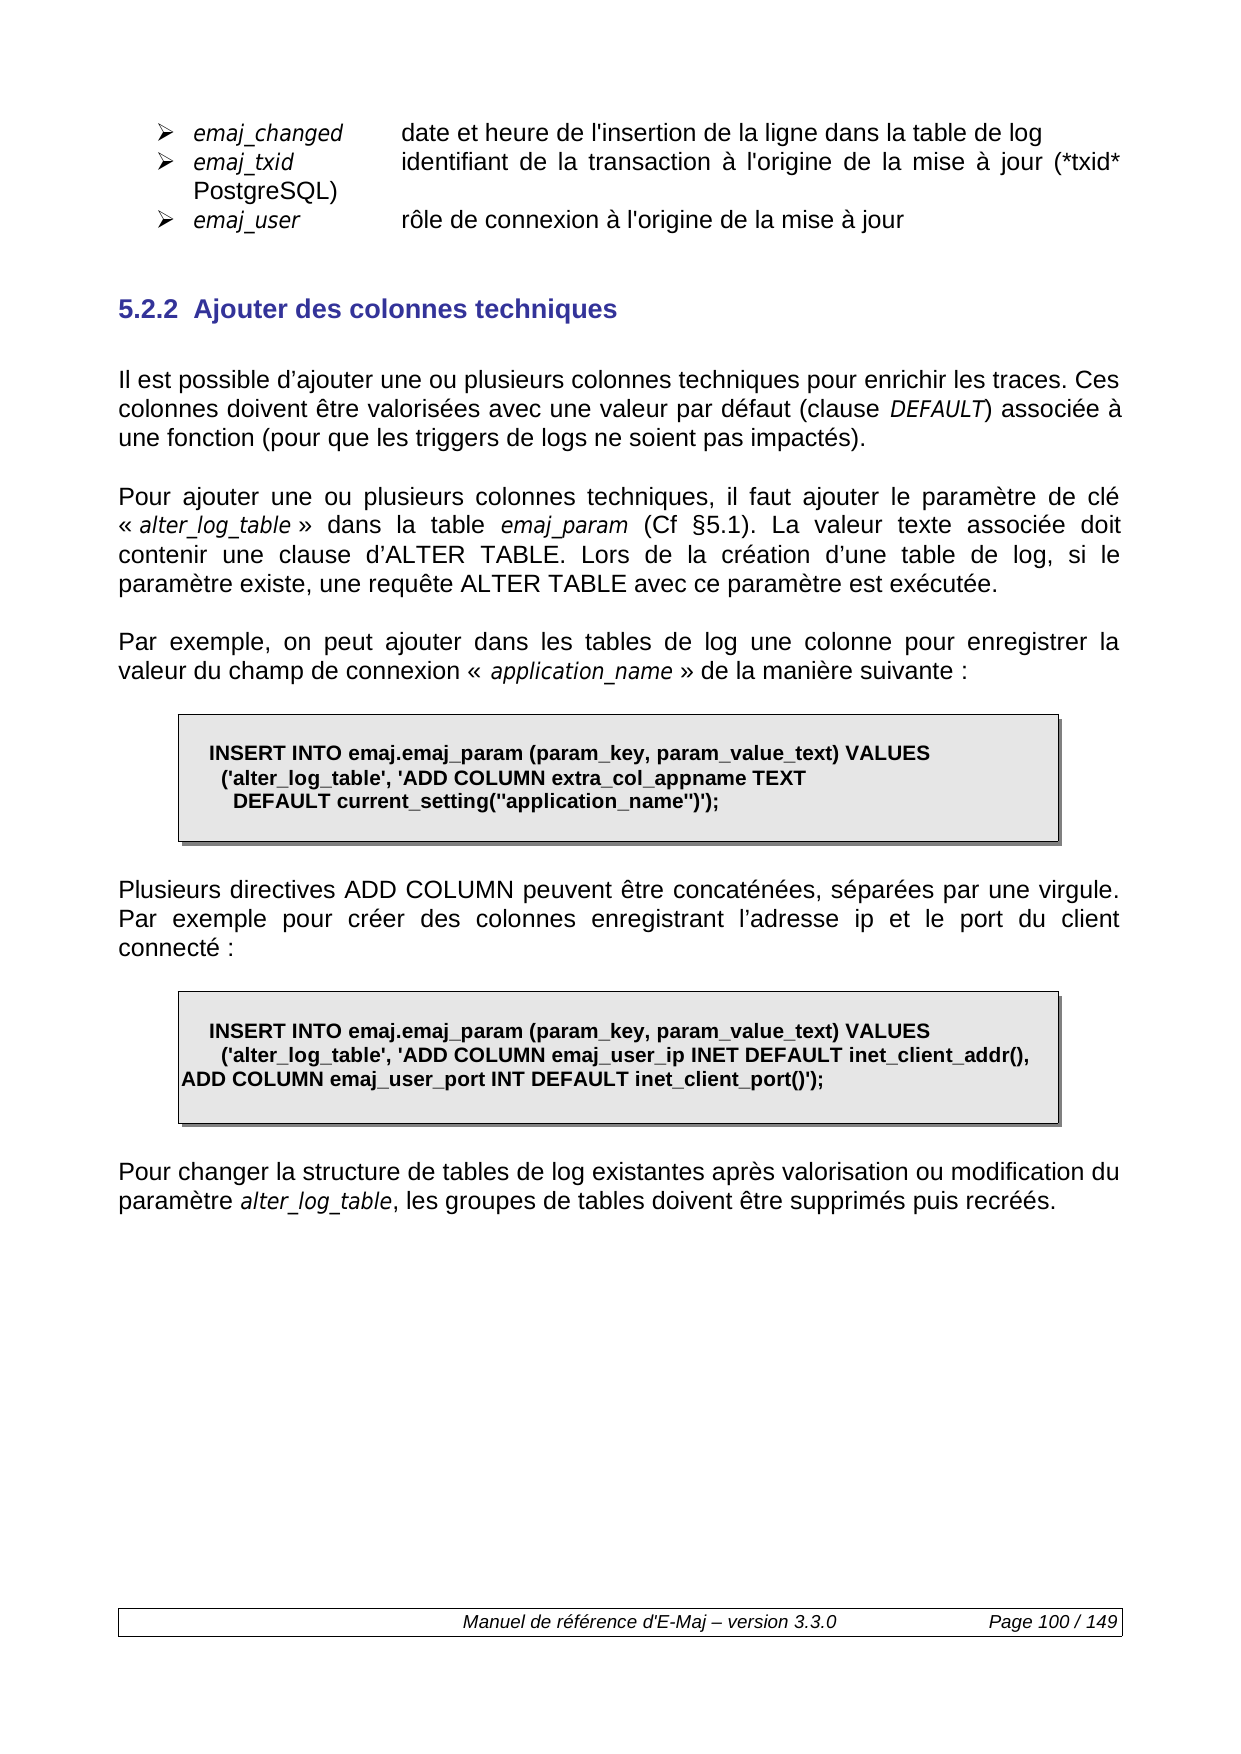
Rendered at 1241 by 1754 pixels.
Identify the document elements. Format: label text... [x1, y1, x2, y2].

subtitle Ajouter des colonnes techniques [118, 292, 1122, 323]
text Pour changer la structure de tables de log existantes après valorisation ou modification du paramètre alter_log_table, les groupes de tables doivent être supprimés puis recréés. [118, 1157, 1122, 1215]
text Par exemple, on peut ajouter dans les tables de log une colonne pour enregistrer la valeur du champ de connexion « application_name » de la manière suivante : [118, 627, 1122, 685]
text DEFAULT current_setting(''application_name'')'); [179, 786, 1058, 811]
list emaj_changed date et heure de l'insertion de la ligne dans la table de log [156, 118, 1122, 147]
text Pour ajouter une ou plusieurs colonnes techniques, il faut ajouter le paramètre de clé « alter_log_table » dans la table emaj_param (Cf §5.1). La valeur texte associée doit contenir une clause d’ALTER TABLE. Lors de la création d’une table de log, si le paramètre existe, une requête ALTER TABLE avec ce paramètre est exécutée. [118, 481, 1122, 598]
list emaj_user rôle de connexion à l'origine de la mise à jour [156, 205, 1122, 234]
text ('alter_log_table', 'ADD COLUMN extra_col_appname TEXT [179, 762, 1058, 786]
text INSERT INTO emaj.emaj_param (param_key, param_value_text) VALUES [179, 738, 1058, 762]
text Plusieurs directives ADD COLUMN peuvent être concaténées, séparées par une virgule. Par exemple pour créer des colonnes enregistrant l’adresse ip et le port du client connecté : [118, 875, 1122, 962]
text INSERT INTO emaj.emaj_param (param_key, param_value_text) VALUES [179, 1016, 1058, 1039]
text Il est possible d’ajouter une ou plusieurs colonnes techniques pour enrichir les traces. Ces colonnes doivent être valorisées avec une valeur par défaut (clause DEFAULT) associée à une fonction (pour que les triggers de logs ne soient pas impactés). [118, 365, 1122, 452]
text ('alter_log_table', 'ADD COLUMN emaj_user_ip INET DEFAULT inet_client_addr(), ADD COLUMN emaj_user_port INT DEFAULT inet_client_port()'); [179, 1039, 1058, 1088]
list emaj_txid identifiant de la transaction à l'origine de la mise à jour (*txid* PostgreSQL) [156, 147, 1122, 205]
